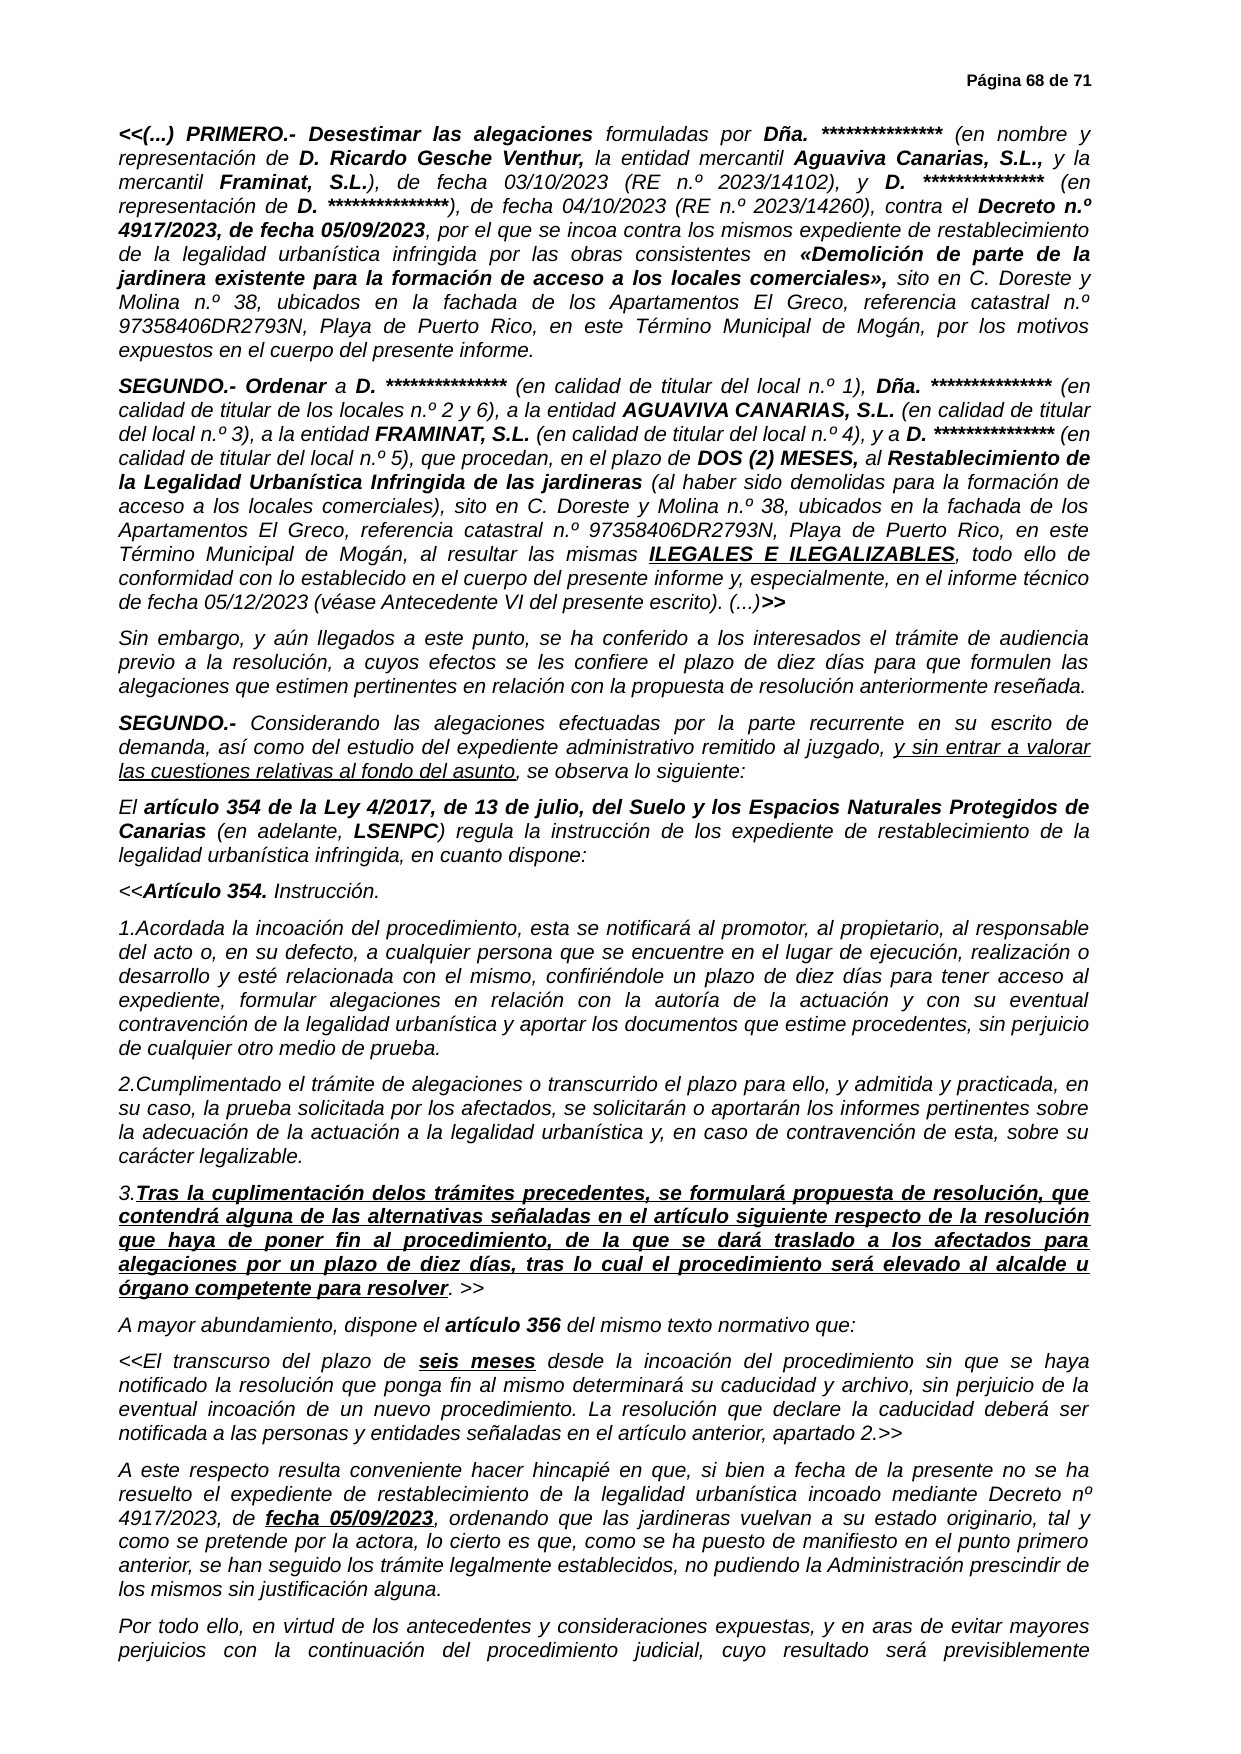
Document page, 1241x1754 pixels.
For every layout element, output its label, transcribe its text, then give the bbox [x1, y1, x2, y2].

text Sin embargo, y aún llegados a este punto, se ha conferido a los interesados el trámite de audiencia previo a la resolución, a cuyos efectos se les confiere el plazo de diez días para que formulen las alegaciones que estimen pertinentes en relación con la propuesta de resolución anteriormente reseñada. [118, 626, 1092, 698]
text A este respecto resulta conveniente hacer hincapié en que, si bien a fecha de la presente no se ha resuelto el expediente de restablecimiento de la legalidad urbanística incoado mediante Decreto nº 4917/2023, de fecha 05/09/2023, ordenando que las jardineras vuelvan a su estado originario, tal y como se pretende por la actora, lo cierto es que, como se ha puesto de manifiesto en el punto primero anterior, se han seguido los trámite legalmente establecidos, no pudiendo la Administración prescindir de los mismos sin justificación alguna. [118, 1457, 1092, 1601]
text Por todo ello, en virtud de los antecedentes y consideraciones expuestas, y en aras de evitar mayores perjuicios con la continuación del procedimiento judicial, cuyo resultado será previsiblemente [118, 1614, 1092, 1662]
text <<Artículo 354. Instrucción. [118, 879, 1092, 903]
text <<(...) PRIMERO.- Desestimar las alegaciones formuladas por Dña. *************** (en nombre y representación de D. Ricardo Gesche Venthur, la entidad mercantil Aguaviva Canarias, S.L., y la mercantil Framinat, S.L.), de fecha 03/10/2023 (RE n.º 2023/14102), y D. *************** (en representación de D. ***************), de fecha 04/10/2023 (RE n.º 2023/14260), contra el Decreto n.º 4917/2023, de fecha 05/09/2023, por el que se incoa contra los mismos expediente de restablecimiento de la legalidad urbanística infringida por las obras consistentes en «Demolición de parte de la jardinera existente para la formación de acceso a los locales comerciales», sito en C. Doreste y Molina n.º 38, ubicados en la fachada de los Apartamentos El Greco, referencia catastral n.º 97358406DR2793N, Playa de Puerto Rico, en este Término Municipal de Mogán, por los motivos expuestos en el cuerpo del presente informe. [118, 122, 1092, 362]
text 3.Tras la cuplimentación delos trámites precedentes, se formulará propuesta de resolución, que contendrá alguna de las alternativas señaladas en el artículo siguiente respecto de la resolución que haya de poner fin al procedimiento, de la que se dará traslado a los afectados para alegaciones por un plazo de diez días, tras lo cual el procedimiento será elevado al alcalde u órgano competente para resolver. >> [118, 1180, 1092, 1300]
text A mayor abundamiento, dispone el artículo 356 del mismo texto normativo que: [118, 1313, 1092, 1337]
text SEGUNDO.- Considerando las alegaciones efectuadas por la parte recurrente en su escrito de demanda, así como del estudio del expediente administrativo remitido al juzgado, y sin entrar a valorar las cuestiones relativas al fondo del asunto, se observa lo siguiente: [118, 711, 1092, 782]
text El artículo 354 de la Ley 4/2017, de 13 de julio, del Suelo y los Espacios Naturales Protegidos de Canarias (en adelante, LSENPC) regula la instrucción de los expediente de restablecimiento de la legalidad urbanística infringida, en cuanto dispone: [118, 795, 1092, 867]
text SEGUNDO.- Ordenar a D. *************** (en calidad de titular del local n.º 1), Dña. *************** (en calidad de titular de los locales n.º 2 y 6), a la entidad AGUAVIVA CANARIAS, S.L. (en calidad de titular del local n.º 3), a la entidad FRAMINAT, S.L. (en calidad de titular del local n.º 4), y a D. *************** (en calidad de titular del local n.º 5), que procedan, en el plazo de DOS (2) MESES, al Restablecimiento de la Legalidad Urbanística Infringida de las jardineras (al haber sido demolidas para la formación de acceso a los locales comerciales), sito en C. Doreste y Molina n.º 38, ubicados en la fachada de los Apartamentos El Greco, referencia catastral n.º 97358406DR2793N, Playa de Puerto Rico, en este Término Municipal de Mogán, al resultar las mismas ILEGALES E ILEGALIZABLES, todo ello de conformidad con lo establecido en el cuerpo del presente informe y, especialmente, en el informe técnico de fecha 05/12/2023 (véase Antecedente VI del presente escrito). (...)>> [118, 374, 1092, 614]
text 1.Acordada la incoación del procedimiento, esta se notificará al promotor, al propietario, al responsable del acto o, en su defecto, a cualquier persona que se encuentre en el lugar de ejecución, realización o desarrollo y esté relacionada con el mismo, confiriéndole un plazo de diez días para tener acceso al expediente, formular alegaciones en relación con la autoría de la actuación y con su eventual contravención de la legalidad urbanística y aportar los documentos que estime procedentes, sin perjuicio de cualquier otro medio de prueba. [118, 916, 1092, 1059]
text 2.Cumplimentado el trámite de alegaciones o transcurrido el plazo para ello, y admitida y practicada, en su caso, la prueba solicitada por los afectados, se solicitarán o aportarán los informes pertinentes sobre la adecuación de la actuación a la legalidad urbanística y, en caso de contravención de esta, sobre su carácter legalizable. [118, 1072, 1092, 1168]
text <<El transcurso del plazo de seis meses desde la incoación del procedimiento sin que se haya notificado la resolución que ponga fin al mismo determinará su caducidad y archivo, sin perjuicio de la eventual incoación de un nuevo procedimiento. La resolución que declare la caducidad deberá ser notificada a las personas y entidades señaladas en el artículo anterior, apartado 2.>> [118, 1349, 1092, 1445]
